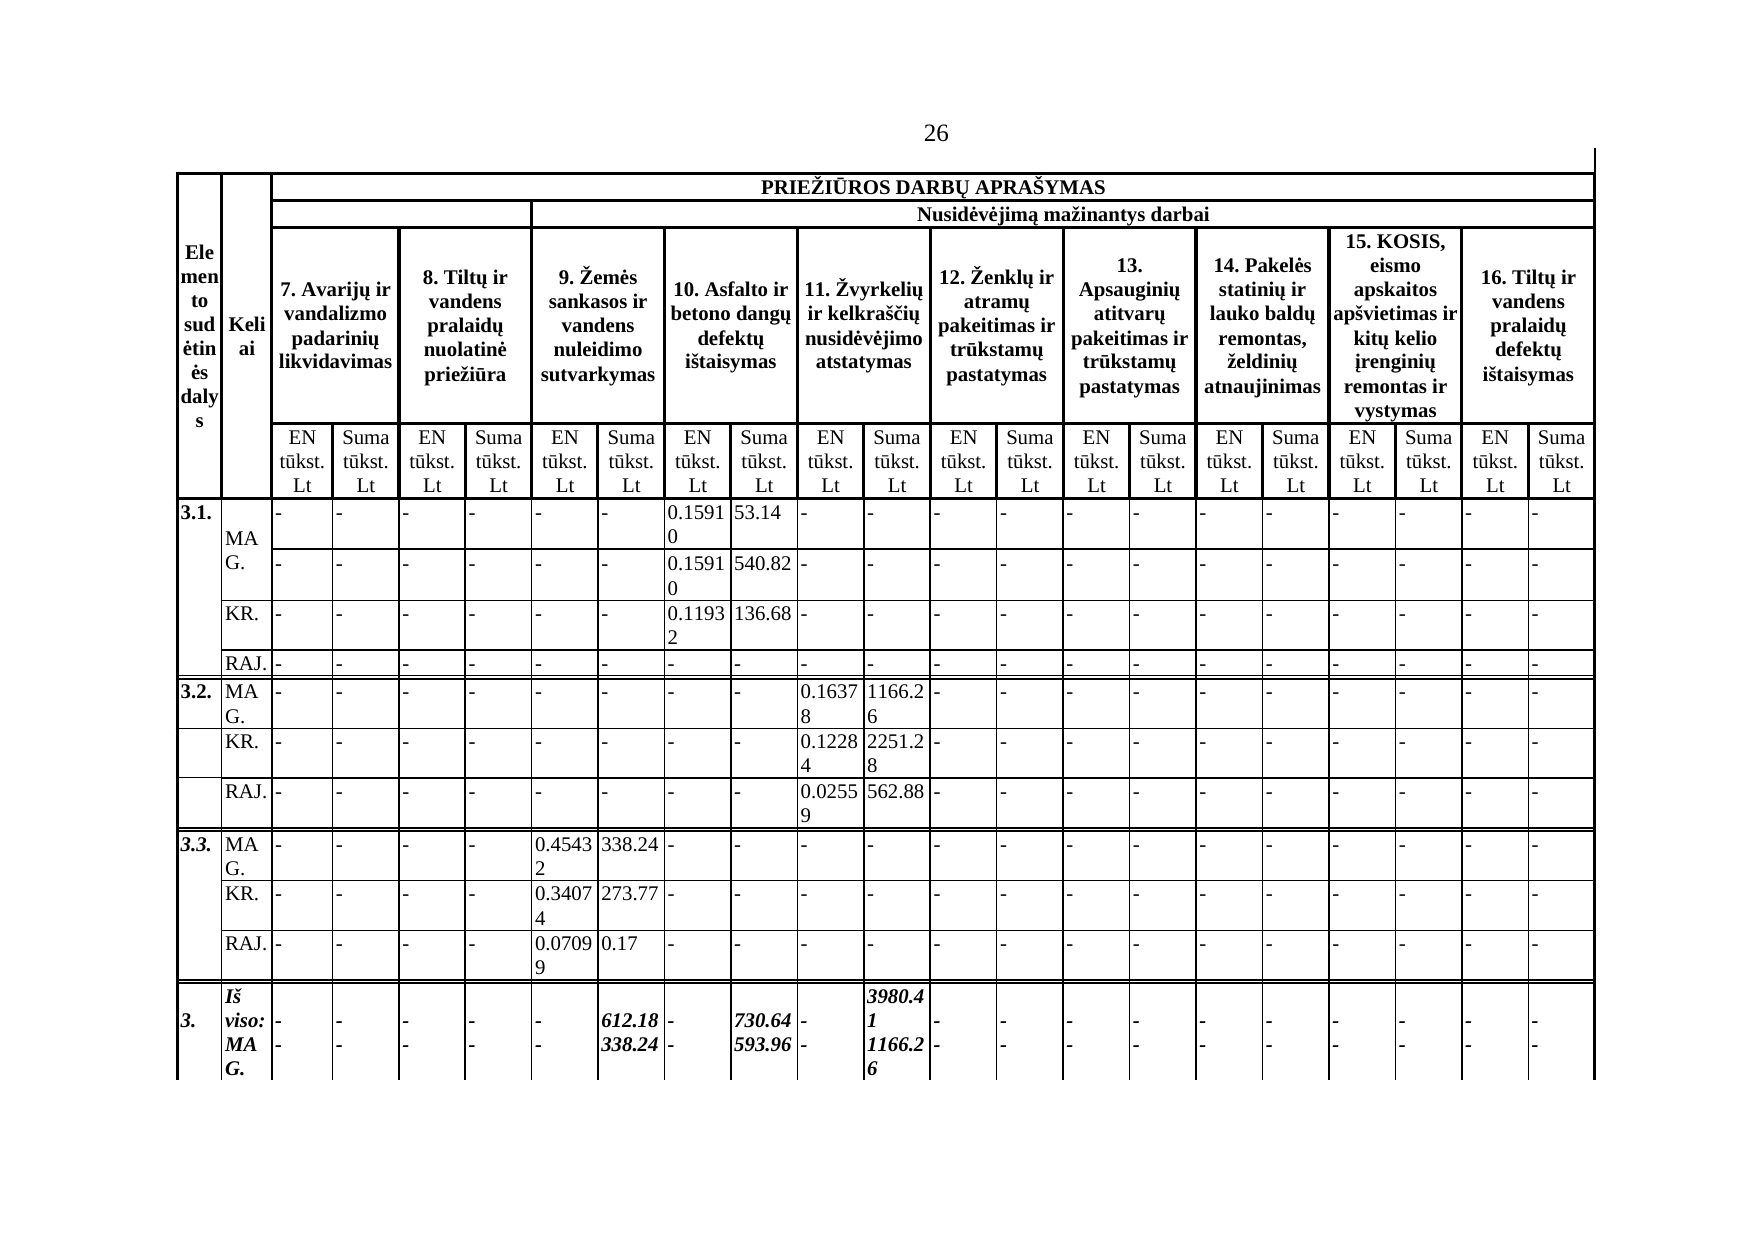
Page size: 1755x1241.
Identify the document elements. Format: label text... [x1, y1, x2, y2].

table_cell [179, 880, 221, 929]
table_cell - [732, 931, 797, 979]
table_cell - [1529, 601, 1593, 649]
table_cell - [732, 832, 797, 880]
table_cell - [466, 931, 531, 979]
table_cell - [1064, 729, 1129, 777]
table_cell - [1064, 1032, 1129, 1080]
table_cell - [599, 651, 664, 675]
table_cell 0.45432 [532, 832, 597, 880]
table_cell - [1463, 779, 1528, 827]
table_cell - [466, 1032, 531, 1080]
table_cell MAG. [222, 680, 271, 728]
table_cell 0.17 [599, 931, 664, 979]
table_cell - [333, 931, 398, 979]
table_cell - [865, 832, 929, 880]
table_cell - [1396, 651, 1461, 675]
table_cell - [1463, 680, 1528, 728]
table_cell 8. Tiltų ir vandens pralaidų nuolatinė priežiūra [401, 229, 530, 422]
table_cell - [997, 729, 1062, 777]
table_header [177, 148, 1594, 172]
table_cell - [1130, 779, 1195, 827]
table_cell 0.16378 [798, 680, 863, 728]
table_cell - [466, 651, 531, 675]
table_cell - [1197, 550, 1262, 599]
table_cell 10. Asfalto ir betono dangų defektų ištaisymas [666, 229, 796, 422]
table_cell 3.1. [179, 500, 221, 548]
table_cell - [997, 601, 1062, 649]
table_cell - [400, 1032, 464, 1080]
table_cell EN tūkst. Lt [1463, 425, 1527, 497]
table_cell - [333, 550, 398, 599]
table_cell - [1396, 500, 1461, 548]
table_cell 338.24 [599, 1032, 664, 1080]
table_cell - [931, 680, 996, 728]
table_cell - [931, 500, 996, 548]
table_cell - [865, 500, 929, 548]
table_cell [179, 778, 221, 827]
table_cell - [333, 651, 398, 675]
table_cell - [798, 832, 863, 880]
table_cell Iš viso: [222, 984, 271, 1032]
table_cell Keliai [223, 175, 270, 497]
table_cell KR. [222, 601, 271, 649]
table_cell - [732, 779, 797, 827]
table_cell - [931, 931, 996, 979]
table_cell MAG. [222, 832, 271, 880]
table_cell - [599, 680, 664, 728]
table_cell - [865, 550, 929, 599]
table_cell - [1396, 779, 1461, 827]
table_cell - [1463, 832, 1528, 880]
table_cell - [400, 779, 464, 827]
table_cell [179, 649, 221, 675]
table_cell - [1529, 651, 1593, 675]
table_cell - [400, 729, 464, 777]
table_cell [179, 548, 221, 599]
table_cell - [1330, 500, 1395, 548]
table_cell 7. Avarijų ir vandalizmo padarinių likvidavimas [273, 229, 397, 422]
table_cell - [1263, 931, 1328, 979]
table_cell - [1529, 729, 1593, 777]
table_cell - [665, 1032, 730, 1080]
table_cell 0.12284 [798, 729, 863, 777]
table_cell - [1263, 601, 1328, 649]
table_cell 1166.26 [865, 680, 929, 728]
table_cell [179, 1032, 221, 1080]
table_cell Suma tūkst. Lt [1264, 425, 1327, 497]
table_cell - [1463, 601, 1528, 649]
table_cell 1166.26 [865, 1032, 929, 1080]
table_cell 13. Apsauginių atitvarų pakeitimas ir trūkstamų pastatymas [1065, 229, 1194, 422]
table_cell KR. [222, 729, 271, 777]
table_cell - [1529, 779, 1593, 827]
table_cell - [1463, 550, 1528, 599]
table_cell Suma tūkst. Lt [599, 425, 663, 497]
table_cell - [273, 931, 332, 979]
table_cell - [599, 500, 664, 548]
table_cell - [532, 500, 597, 548]
table_cell 593.96 [732, 1032, 797, 1080]
table_cell - [532, 729, 597, 777]
table_cell - [798, 550, 863, 599]
table_cell EN tūkst. Lt [666, 425, 729, 497]
table_cell - [273, 680, 332, 728]
table_cell - [1529, 680, 1593, 728]
table_cell - [1197, 931, 1262, 979]
table_cell - [532, 651, 597, 675]
table_cell 14. Pakelės statinių ir lauko baldų remontas, želdinių atnaujinimas [1198, 229, 1327, 422]
table_cell - [466, 601, 531, 649]
table_cell 540.82 [732, 550, 797, 599]
table_cell - [665, 832, 730, 880]
table_cell - [1330, 550, 1395, 599]
table_cell 9. Žemės sankasos ir vandens nuleidimo sutvarkymas [533, 229, 663, 422]
table_cell - [665, 680, 730, 728]
table_cell - [665, 651, 730, 675]
table_cell - [1330, 881, 1395, 929]
table_cell - [273, 601, 332, 649]
table_cell - [798, 931, 863, 979]
table_cell - [665, 984, 730, 1032]
table_cell 3.2. [179, 680, 221, 728]
table_cell - [997, 500, 1062, 548]
table_cell - [865, 881, 929, 929]
table_cell 0.11932 [665, 601, 730, 649]
table_cell - [931, 984, 996, 1032]
table_cell - [1064, 680, 1129, 728]
table_cell - [532, 984, 597, 1032]
table_cell Suma tūkst. Lt [1530, 425, 1593, 497]
table_cell - [798, 500, 863, 548]
table_cell Suma tūkst. Lt [865, 425, 929, 497]
table_cell - [273, 500, 332, 548]
table_cell - [599, 779, 664, 827]
table_cell - [599, 729, 664, 777]
table_cell - [798, 881, 863, 929]
table_cell - [1130, 984, 1195, 1032]
table_cell - [997, 779, 1062, 827]
table_cell - [1263, 680, 1328, 728]
table_cell - [1130, 832, 1195, 880]
table_cell - [333, 881, 398, 929]
table_cell - [273, 832, 332, 880]
table_cell Suma tūkst. Lt [998, 425, 1062, 497]
table_cell - [400, 500, 464, 548]
table_cell - [1130, 881, 1195, 929]
table_cell - [466, 550, 531, 599]
table_cell - [466, 984, 531, 1032]
table_cell PRIEŽIŪROS DARBŲ APRAŠYMAS [273, 175, 1593, 199]
table_cell - [1463, 651, 1528, 675]
table_cell 0.07099 [532, 931, 597, 979]
table_cell - [1396, 931, 1461, 979]
table_cell - [732, 729, 797, 777]
table_cell - [665, 779, 730, 827]
table_cell - [931, 651, 996, 675]
table_cell Suma tūkst. Lt [732, 425, 796, 497]
table_cell - [532, 550, 597, 599]
table_cell - [798, 601, 863, 649]
table_cell 0.15910 [665, 500, 730, 548]
table_cell - [931, 832, 996, 880]
table_cell - [997, 881, 1062, 929]
table_cell - [1263, 984, 1328, 1032]
table_cell EN tūkst. Lt [799, 425, 862, 497]
table_cell - [997, 832, 1062, 880]
table_cell - [1463, 984, 1528, 1032]
table_cell - [466, 680, 531, 728]
table_cell - [1330, 680, 1395, 728]
table_cell RAJ. [222, 779, 271, 827]
table_cell 3980.41 [865, 984, 929, 1032]
table_cell - [1130, 500, 1195, 548]
table_cell - [1396, 680, 1461, 728]
table_cell - [1330, 601, 1395, 649]
table_cell 2251.28 [865, 729, 929, 777]
table_cell - [1130, 550, 1195, 599]
table_cell - [532, 680, 597, 728]
table_cell - [1396, 1032, 1461, 1080]
table_cell - [1330, 779, 1395, 827]
table_cell - [1330, 729, 1395, 777]
table_cell [273, 202, 530, 226]
table_cell - [1263, 729, 1328, 777]
table_cell - [665, 931, 730, 979]
table_cell - [1130, 651, 1195, 675]
table_cell - [665, 881, 730, 929]
table_cell - [1529, 832, 1593, 880]
table_cell - [333, 779, 398, 827]
table_cell - [273, 779, 332, 827]
table_cell - [273, 550, 332, 599]
table_cell - [1263, 500, 1328, 548]
table_cell - [732, 651, 797, 675]
table_cell - [1529, 881, 1593, 929]
table_cell - [400, 680, 464, 728]
table_cell - [1064, 550, 1129, 599]
table_cell - [1463, 931, 1528, 979]
table_cell Elemento sudėtinės dalys [179, 175, 220, 497]
table_cell 0.34074 [532, 881, 597, 929]
table_cell - [798, 1032, 863, 1080]
table_cell - [1263, 651, 1328, 675]
table_cell - [1130, 729, 1195, 777]
table_cell - [333, 500, 398, 548]
table_cell - [798, 984, 863, 1032]
table_cell - [1330, 984, 1395, 1032]
table_cell - [1396, 601, 1461, 649]
table_cell 338.24 [599, 832, 664, 880]
table_cell - [273, 881, 332, 929]
table_cell [179, 729, 221, 777]
table_cell - [1197, 984, 1262, 1032]
table_cell - [997, 680, 1062, 728]
table_cell Suma tūkst. Lt [334, 425, 397, 497]
table_cell 0.15910 [665, 550, 730, 599]
table_cell Suma tūkst. Lt [1397, 425, 1460, 497]
table_cell - [532, 601, 597, 649]
table_cell - [400, 651, 464, 675]
table_cell - [1064, 779, 1129, 827]
table_cell - [1064, 651, 1129, 675]
table_cell - [273, 729, 332, 777]
table_cell - [1463, 729, 1528, 777]
table_cell - [1197, 779, 1262, 827]
table_cell MAG. [222, 500, 271, 599]
table_cell - [466, 500, 531, 548]
table_cell - [333, 832, 398, 880]
table_cell EN tūkst. Lt [1065, 425, 1128, 497]
table_cell 53.14 [732, 500, 797, 548]
table_cell Suma tūkst. Lt [1131, 425, 1194, 497]
table_cell - [1529, 931, 1593, 979]
table_cell - [400, 601, 464, 649]
table_cell - [931, 1032, 996, 1080]
table_cell - [997, 550, 1062, 599]
table_cell - [665, 729, 730, 777]
table_cell - [732, 680, 797, 728]
table_cell - [1197, 601, 1262, 649]
table_cell - [997, 1032, 1062, 1080]
table_cell 11. Žvyrkelių ir kelkraščių nusidėvėjimo atstatymas [799, 229, 929, 422]
table_cell - [599, 550, 664, 599]
table_cell 136.68 [732, 601, 797, 649]
table_cell 273.77 [599, 881, 664, 929]
table_cell - [1197, 680, 1262, 728]
table_cell - [1197, 729, 1262, 777]
table_cell MAG. [222, 1032, 271, 1080]
table_cell - [1396, 832, 1461, 880]
table_cell - [1330, 651, 1395, 675]
table_cell EN tūkst. Lt [401, 425, 464, 497]
table_cell - [273, 651, 332, 675]
table_cell - [599, 601, 664, 649]
table_cell - [400, 931, 464, 979]
table_cell - [931, 550, 996, 599]
table_cell - [1130, 931, 1195, 979]
table_cell - [1064, 601, 1129, 649]
table_cell - [333, 729, 398, 777]
table_cell - [732, 881, 797, 929]
table_cell - [865, 601, 929, 649]
table_cell - [1130, 1032, 1195, 1080]
table_cell - [997, 984, 1062, 1032]
table_cell - [466, 729, 531, 777]
table_cell - [1263, 1032, 1328, 1080]
table_cell - [333, 680, 398, 728]
table_cell - [1463, 881, 1528, 929]
table_cell Nusidėvėjimą mažinantys darbai [533, 202, 1593, 226]
table_cell - [1463, 1032, 1528, 1080]
table_cell - [931, 779, 996, 827]
table_cell - [1396, 984, 1461, 1032]
table_cell - [865, 651, 929, 675]
table_cell - [1330, 931, 1395, 979]
table_cell - [1463, 500, 1528, 548]
table_cell - [400, 881, 464, 929]
table_cell - [1064, 984, 1129, 1032]
table_cell - [1396, 550, 1461, 599]
table_cell - [1197, 832, 1262, 880]
table_cell - [1330, 1032, 1395, 1080]
table_cell - [1529, 500, 1593, 548]
table_cell EN tūkst. Lt [1198, 425, 1261, 497]
table_cell - [466, 881, 531, 929]
table_cell 16. Tiltų ir vandens pralaidų defektų ištaisymas [1463, 229, 1593, 422]
table_cell - [333, 601, 398, 649]
table_cell - [1396, 881, 1461, 929]
table_cell - [997, 931, 1062, 979]
table_cell KR. [222, 881, 271, 929]
table_cell - [1529, 984, 1593, 1032]
table_cell - [1197, 881, 1262, 929]
table_cell - [466, 832, 531, 880]
table_cell - [273, 1032, 332, 1080]
table_cell - [400, 550, 464, 599]
table_cell - [1263, 832, 1328, 880]
table_cell - [865, 931, 929, 979]
table_cell RAJ. [222, 931, 271, 979]
table_cell - [1197, 500, 1262, 548]
table_cell 612.18 [599, 984, 664, 1032]
table_cell - [532, 1032, 597, 1080]
table_cell 12. Ženklų ir atramų pakeitimas ir trūkstamų pastatymas [932, 229, 1062, 422]
table_cell - [1263, 881, 1328, 929]
table_cell EN tūkst. Lt [273, 425, 331, 497]
table_cell EN tūkst. Lt [533, 425, 596, 497]
table_cell - [1197, 651, 1262, 675]
table_cell - [1263, 550, 1328, 599]
table_cell 0.02559 [798, 779, 863, 827]
table_cell - [1529, 550, 1593, 599]
table_cell - [1529, 1032, 1593, 1080]
table_cell - [273, 984, 332, 1032]
table_cell - [1130, 601, 1195, 649]
table_cell 3.3. [179, 832, 221, 880]
table_cell - [1064, 832, 1129, 880]
table_cell - [931, 729, 996, 777]
table_cell - [1130, 680, 1195, 728]
table_cell - [931, 881, 996, 929]
table_cell [179, 600, 221, 649]
table_cell - [798, 651, 863, 675]
table_cell 562.88 [865, 779, 929, 827]
table_cell - [466, 779, 531, 827]
table_cell - [1197, 1032, 1262, 1080]
table_cell - [400, 832, 464, 880]
table_cell 3. [179, 984, 221, 1032]
table_cell - [997, 651, 1062, 675]
table_cell - [1064, 931, 1129, 979]
table_cell - [1064, 500, 1129, 548]
table_cell - [931, 601, 996, 649]
table_cell 730.64 [732, 984, 797, 1032]
table_cell EN tūkst. Lt [1331, 425, 1394, 497]
table_cell Suma tūkst. Lt [467, 425, 530, 497]
table_cell - [1396, 729, 1461, 777]
table_cell - [333, 1032, 398, 1080]
table_cell - [1330, 832, 1395, 880]
table_cell - [1263, 779, 1328, 827]
table_cell - [400, 984, 464, 1032]
table_cell EN tūkst. Lt [932, 425, 995, 497]
table_cell - [333, 984, 398, 1032]
table_cell - [1064, 881, 1129, 929]
table_cell - [532, 779, 597, 827]
table_cell 15. KOSIS, eismo apskaitos apšvietimas ir kitų kelio įrenginių remontas ir vystymas [1331, 229, 1460, 422]
table_cell [179, 930, 221, 979]
table_cell RAJ. [222, 651, 271, 675]
